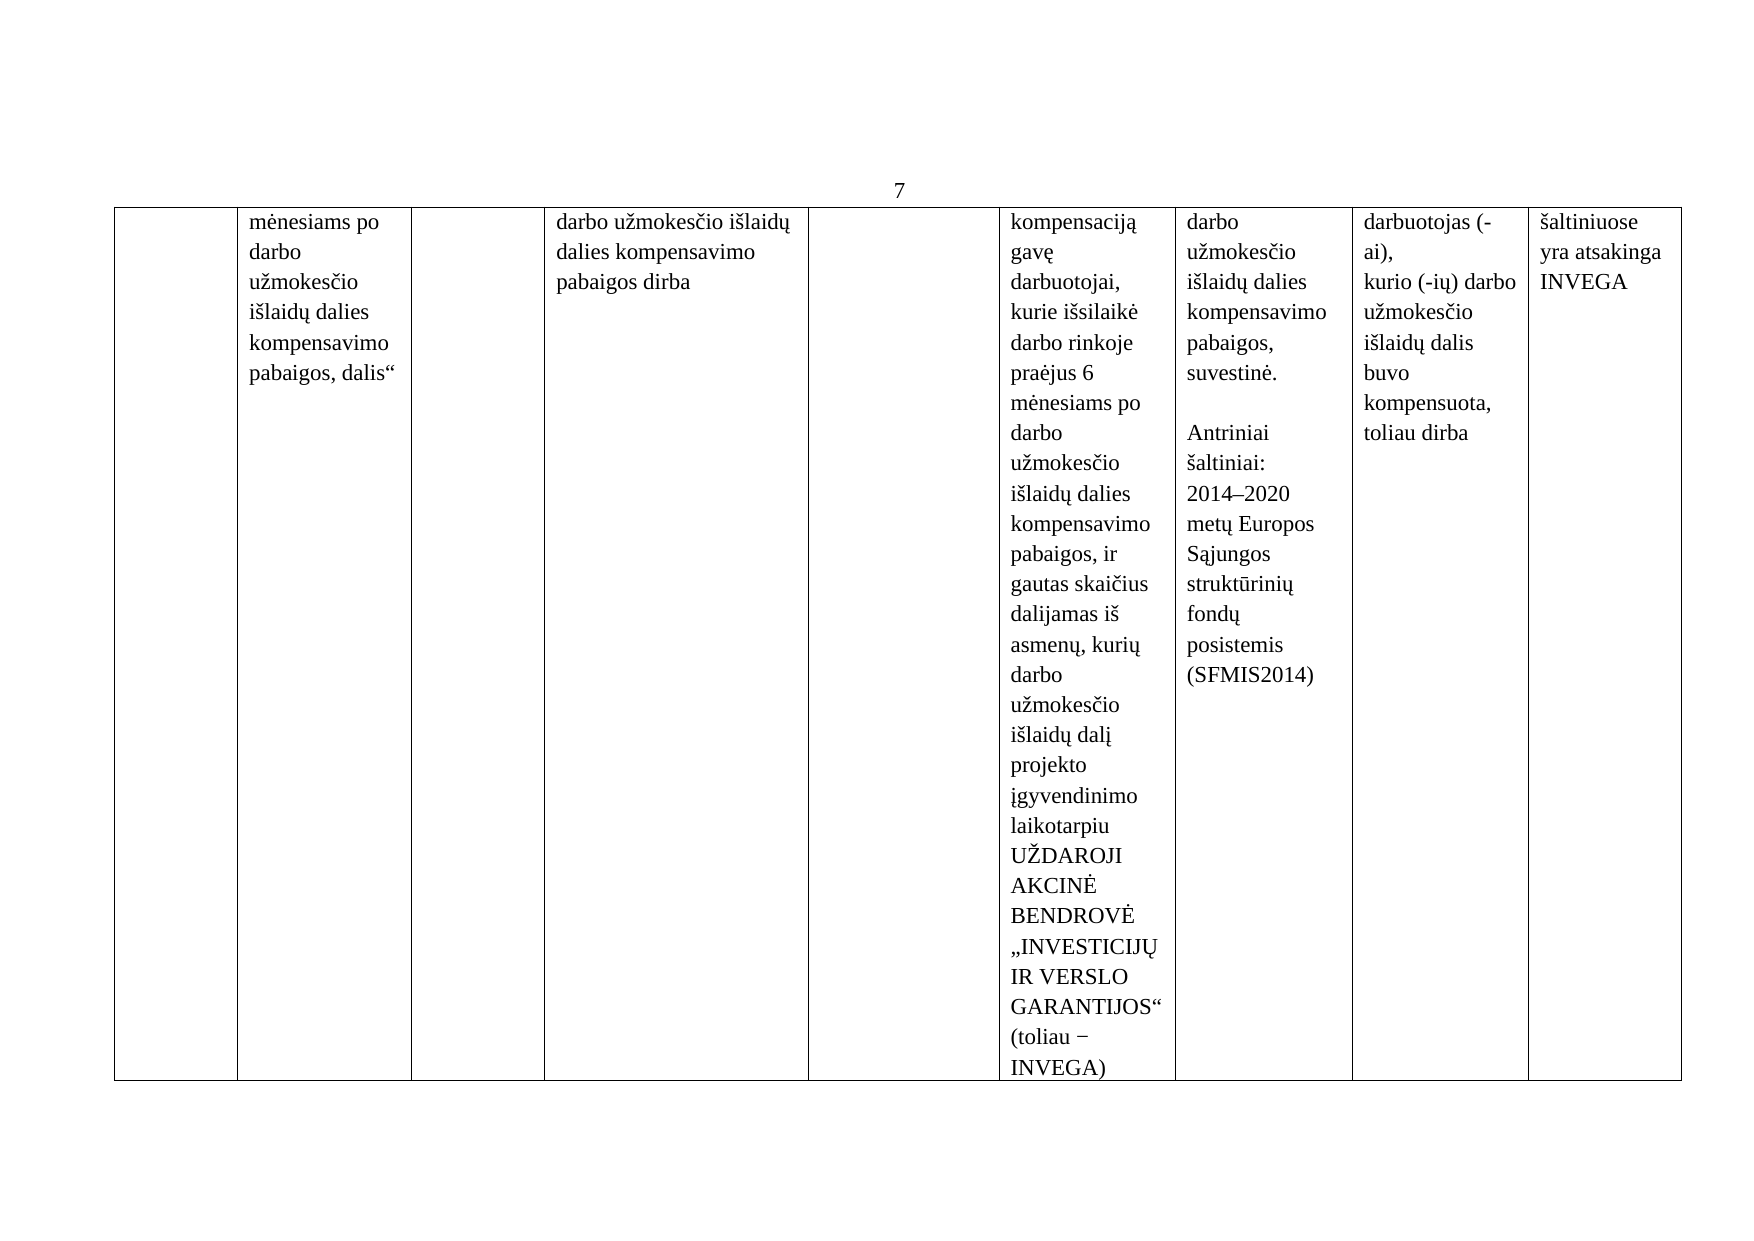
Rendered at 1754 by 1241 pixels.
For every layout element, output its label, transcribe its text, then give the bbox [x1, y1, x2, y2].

table_cell darbo užmokesčio išlaidų dalies kompensavimo pabaigos, suvestinė. Antriniai šaltiniai: 2014–2020 metų Europos Sąjungos struktūrinių fondų posistemis (SFMIS2014) [1176, 208, 1352, 1080]
table_cell darbuotojas (-ai), kurio (-ių) darbo užmokesčio išlaidų dalis buvo kompensuota, toliau dirba [1353, 208, 1528, 1080]
table_cell [809, 208, 999, 1080]
table_cell [412, 208, 544, 1080]
table_cell mėnesiams po darbo užmokesčio išlaidų dalies kompensavimo pabaigos, dalis“ [238, 208, 411, 1080]
table_cell šaltiniuose yra atsakinga INVEGA [1529, 208, 1681, 1080]
table_cell [115, 208, 237, 1080]
table_cell kompensaciją gavę darbuotojai, kurie išsilaikė darbo rinkoje praėjus 6 mėnesiams po darbo užmokesčio išlaidų dalies kompensavimo pabaigos, ir gautas skaičius dalijamas iš asmenų, kurių darbo užmokesčio išlaidų dalį projekto įgyvendinimo laikotarpiu UŽDAROJI AKCINĖ BENDROVĖ „INVESTICIJŲ IR VERSLO GARANTIJOS“ (toliau − INVEGA) [1000, 208, 1175, 1080]
table_cell darbo užmokesčio išlaidų dalies kompensavimo pabaigos dirba [545, 208, 808, 1080]
